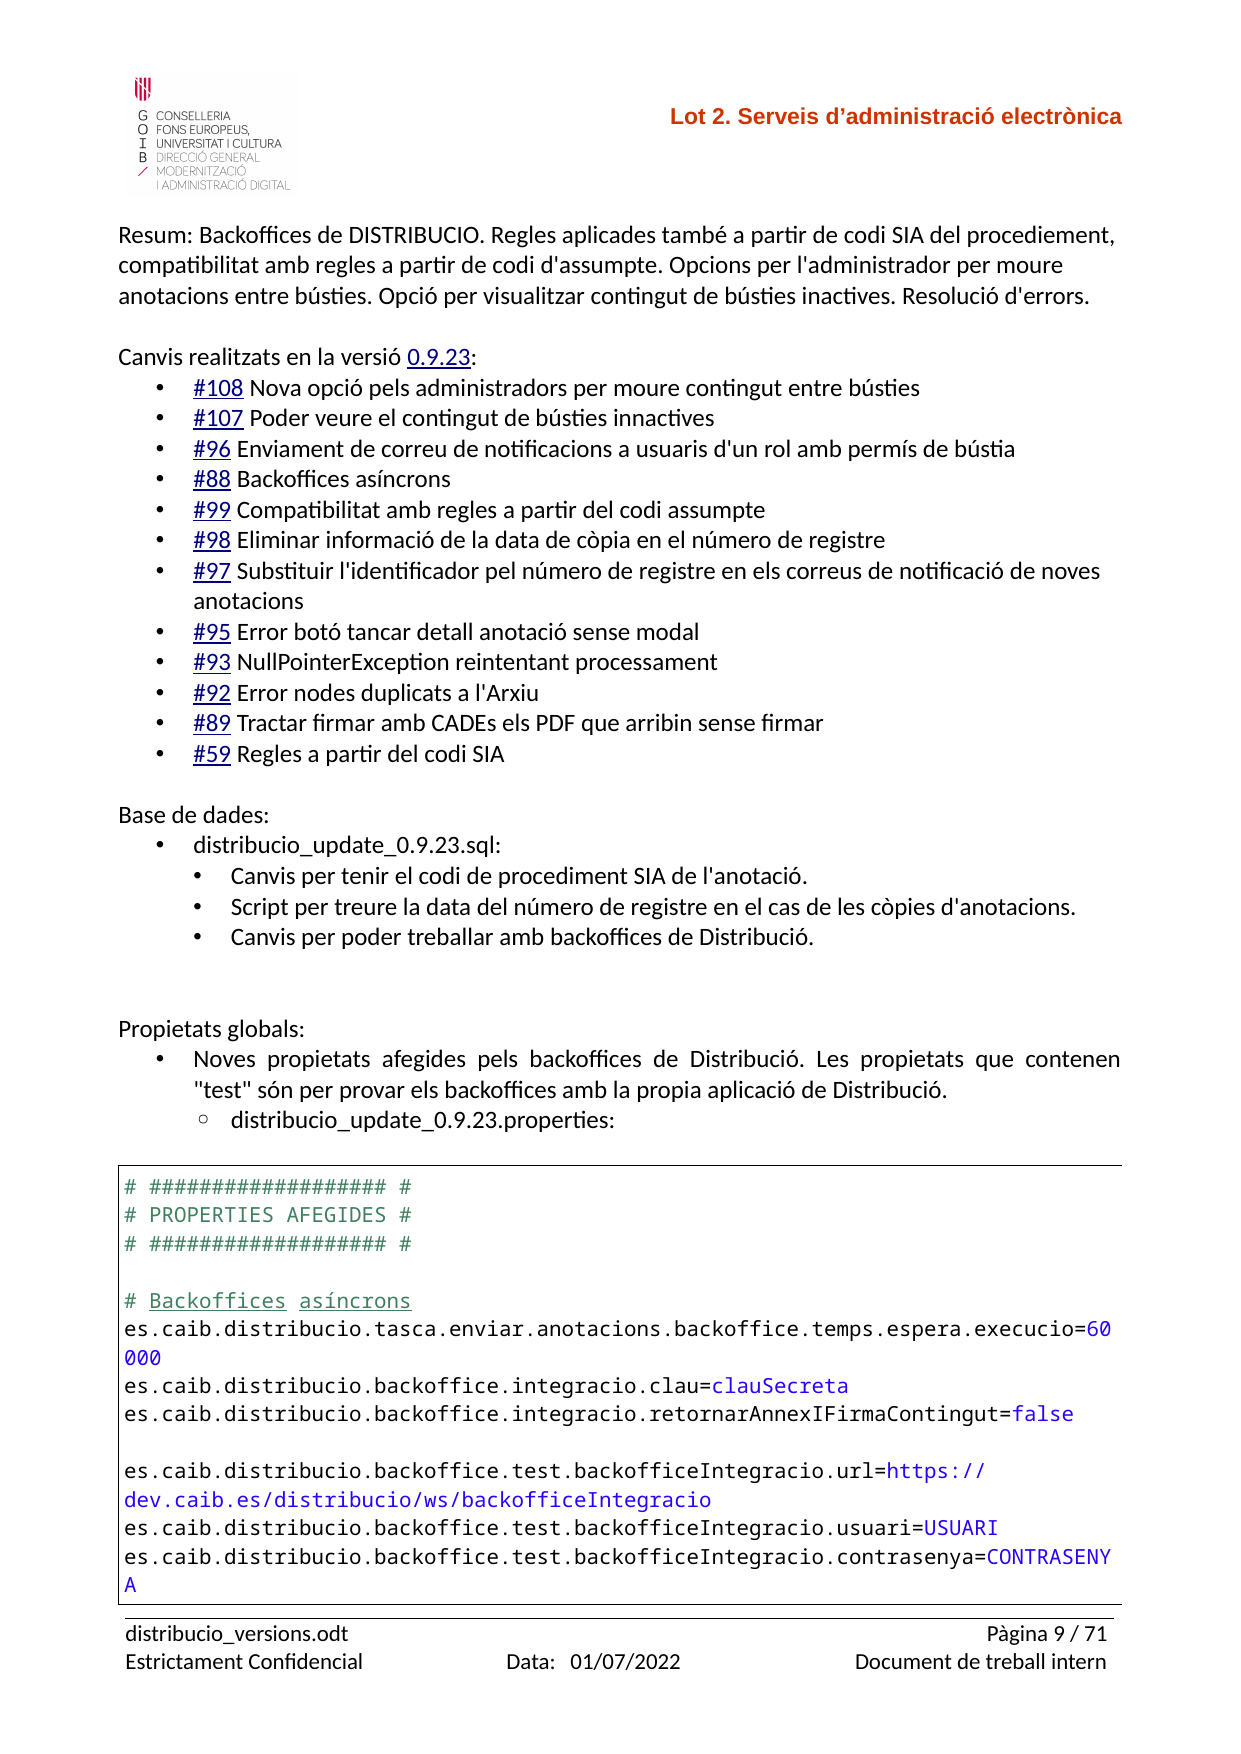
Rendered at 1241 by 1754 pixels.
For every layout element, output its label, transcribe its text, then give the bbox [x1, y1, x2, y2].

list #108 Nova opció pels administradors per moure contingut entre bústies [156, 372, 1122, 402]
list distribucio_update_0.9.23.sql: [156, 829, 1122, 860]
list #59 Regles a partir del codi SIA [156, 738, 1122, 768]
list #88 Backoffices asíncrons [156, 463, 1122, 494]
list #96 Enviament de correu de notificacions a usuaris d'un rol amb permís de bústia [156, 433, 1122, 463]
list #95 Error botó tancar detall anotació sense modal [156, 616, 1122, 646]
list Canvis per poder treballar amb backoffices de Distribució. [193, 921, 1122, 952]
table_header # ################### # # PROPERTIES AFEGIDES # # ################### # # Backoffices asíncrons es.caib.distribucio.tasca.enviar.anotacions.backoffice.temps.espera.execucio=60000 es.caib.distribucio.backoffice.integracio.clau=clauSecreta es.caib.distribucio.backoffice.integracio.retornarAnnexIFirmaContingut=false es.caib.distribucio.backoffice.test.backofficeIntegracio.url=https://dev.caib.es/distribucio/ws/backofficeIntegracio es.caib.distribucio.backoffice.test.backofficeIntegracio.usuari=USUARI es.caib.distribucio.backoffice.test.backofficeIntegracio.contrasenya=CONTRASENYA [119, 1166, 1122, 1604]
text Resum: Backoffices de DISTRIBUCIO. Regles aplicades també a partir de codi SIA del procediement, compatibilitat amb regles a partir de codi d'assumpte. Opcions per l'administrador per moure anotacions entre bústies. Opció per visualitzar contingut de bústies inactives. Resolució d'errors. [118, 219, 1122, 311]
list #92 Error nodes duplicats a l'Arxiu [156, 677, 1122, 707]
picture [126, 70, 299, 197]
list #97 Substituir l'identificador pel número de registre en els correus de notificació de noves anotacions [156, 555, 1122, 616]
list #93 NullPointerException reintentant processament [156, 646, 1122, 677]
list #89 Tractar firmar amb CADEs els PDF que arribin sense firmar [156, 707, 1122, 738]
text Propietats globals: [118, 1013, 1122, 1043]
list #99 Compatibilitat amb regles a partir del codi assumpte [156, 494, 1122, 524]
list Script per treure la data del número de registre en el cas de les còpies d'anotacions. [193, 891, 1122, 921]
list distribucio_update_0.9.23.properties: [193, 1104, 1122, 1135]
list #107 Poder veure el contingut de bústies innactives [156, 402, 1122, 433]
text Canvis realitzats en la versió 0.9.23: [118, 341, 1122, 372]
list Noves propietats afegides pels backoffices de Distribució. Les propietats que contenen "test" són per provar els backoffices amb la propia aplicació de Distribució. [156, 1043, 1122, 1104]
text Base de dades: [118, 799, 1122, 829]
list Canvis per tenir el codi de procediment SIA de l'anotació. [193, 860, 1122, 891]
list #98 Eliminar informació de la data de còpia en el número de registre [156, 524, 1122, 555]
